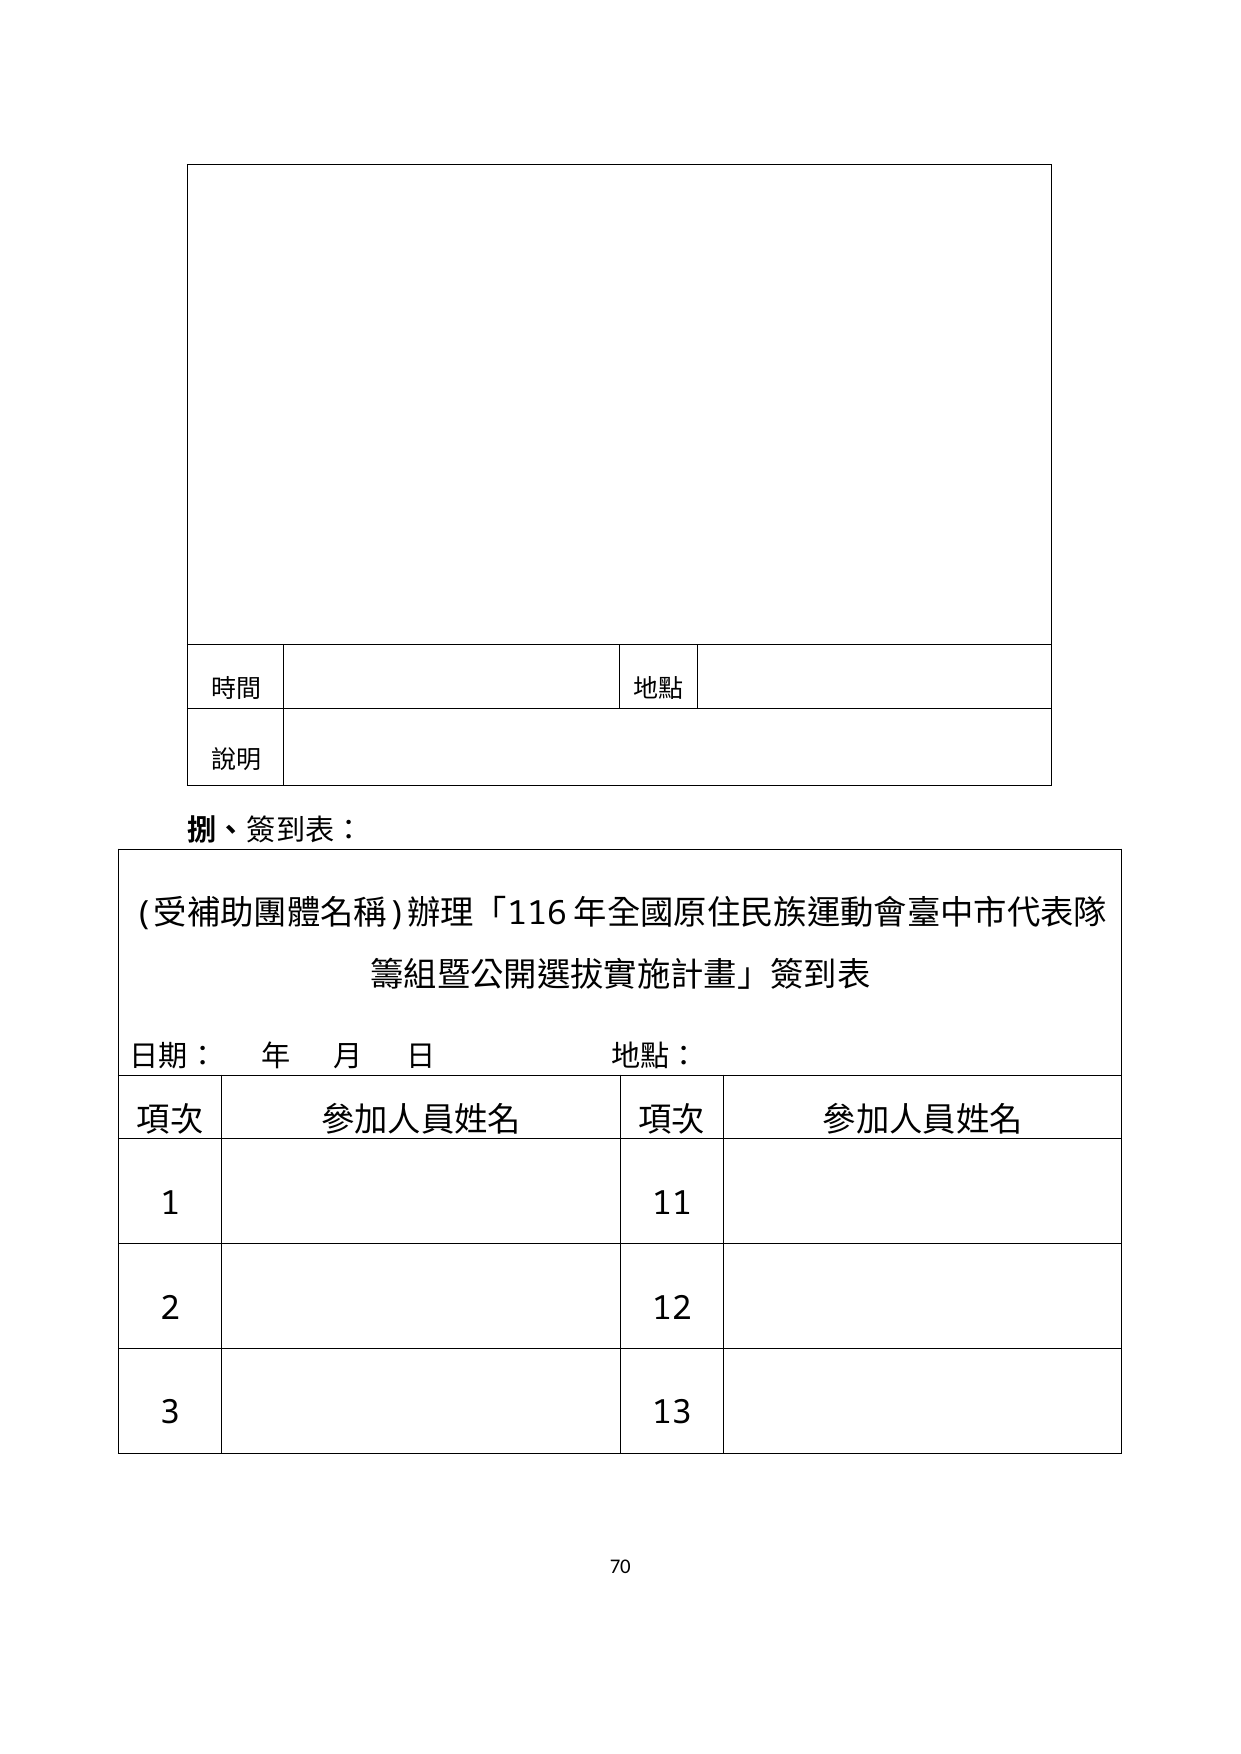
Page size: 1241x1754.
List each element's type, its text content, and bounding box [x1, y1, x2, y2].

table_cell 參加人員姓名 [222, 1076, 620, 1138]
table_cell [284, 709, 1051, 785]
table_cell 時間 [188, 645, 283, 708]
table_cell [222, 1244, 620, 1348]
table_cell 13 [621, 1349, 723, 1452]
table_cell [698, 645, 1051, 708]
table_cell 項次 [621, 1076, 723, 1138]
table_cell [724, 1349, 1121, 1452]
table_cell [724, 1244, 1121, 1348]
table_cell 2 [119, 1244, 221, 1348]
table_cell 參加人員姓名 [724, 1076, 1121, 1138]
table_cell 3 [119, 1349, 221, 1452]
table_cell [724, 1139, 1121, 1243]
list 簽到表： [187, 786, 1053, 848]
table_cell [222, 1139, 620, 1243]
table_header (受補助團體名稱)辦理「116年全國原住民族運動會臺中市代表隊籌組暨公開選拔實施計畫」簽到表 日期： 年 月 日 地點： [119, 850, 1121, 1074]
table_cell [222, 1349, 620, 1452]
table_cell 項次 [119, 1076, 221, 1138]
table_cell 1 [119, 1139, 221, 1243]
table_cell [284, 645, 619, 708]
table_cell 說明 [188, 709, 283, 785]
table_cell 地點 [620, 645, 697, 708]
table_cell 11 [621, 1139, 723, 1243]
table_cell [188, 165, 1051, 644]
table_cell 12 [621, 1244, 723, 1348]
